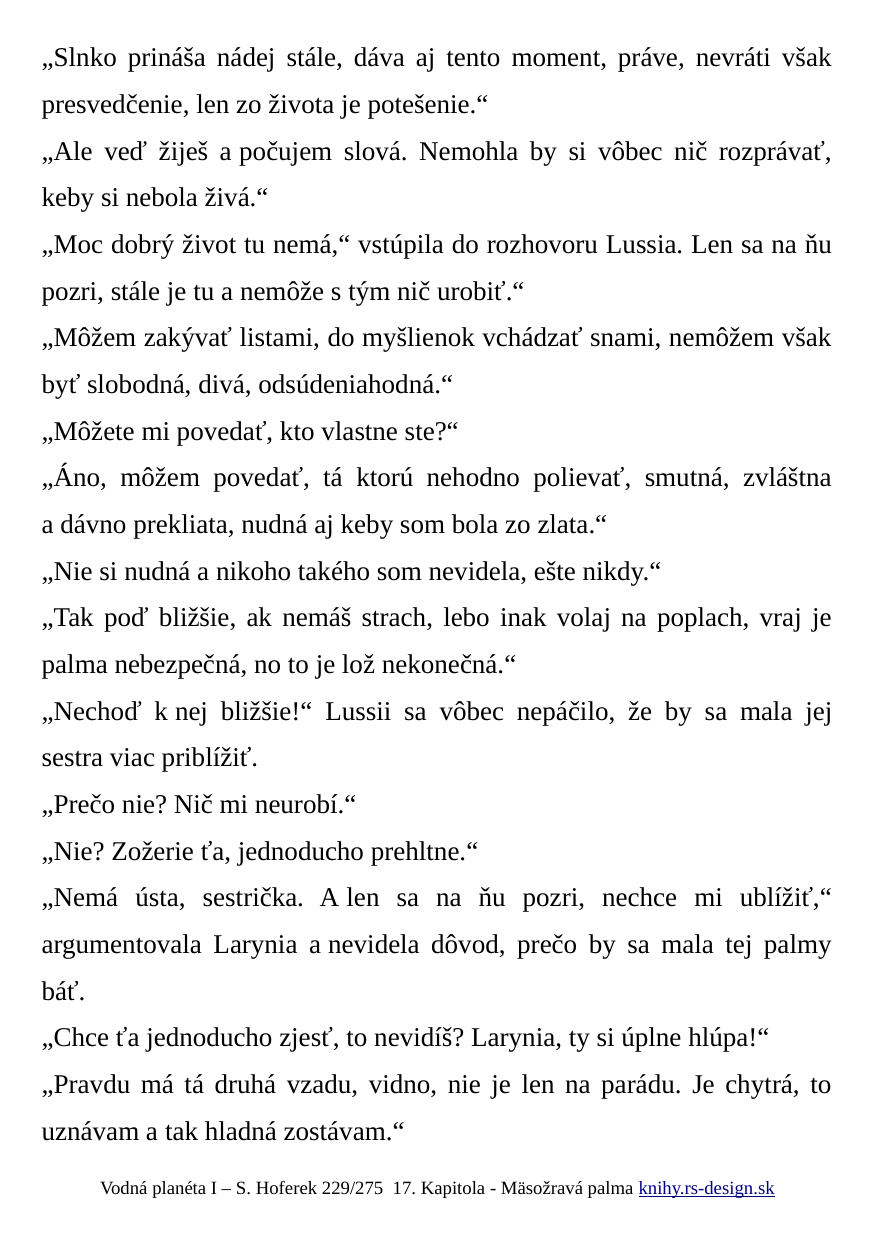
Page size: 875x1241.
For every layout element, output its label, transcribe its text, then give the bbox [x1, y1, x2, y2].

text „Slnko prináša nádej stále, dáva aj tento moment, práve, nevráti však presvedčenie, len zo života je potešenie.“ [41, 41, 833, 119]
text „Ale veď žiješ a počujem slová. Nemohla by si vôbec nič rozprávať, keby si nebola živá.“ [41, 135, 833, 212]
text „Chce ťa jednoducho zjesť, to nevidíš? Larynia, ty si úplne hlúpa!“ [41, 1021, 833, 1052]
text „Môžete mi povedať, kto vlastne ste?“ [41, 415, 833, 446]
text „Nemá ústa, sestrička. A len sa na ňu pozri, nechce mi ublížiť,“ argumentovala Larynia a nevidela dôvod, prečo by sa mala tej palmy báť. [41, 881, 833, 1006]
text „Moc dobrý život tu nemá,“ vstúpila do rozhovoru Lussia. Len sa na ňu pozri, stále je tu a nemôže s tým nič urobiť.“ [41, 228, 833, 306]
text „Prečo nie? Nič mi neurobí.“ [41, 788, 833, 819]
text „Tak poď bližšie, ak nemáš strach, lebo inak volaj na poplach, vraj je palma nebezpečná, no to je lož nekonečná.“ [41, 601, 833, 679]
text „Môžem zakývať listami, do myšlienok vchádzať snami, nemôžem však byť slobodná, divá, odsúdeniahodná.“ [41, 321, 833, 399]
text „Nechoď k nej bližšie!“ Lussii sa vôbec nepáčilo, že by sa mala jej sestra viac priblížiť. [41, 695, 833, 772]
text „Áno, môžem povedať, tá ktorú nehodno polievať, smutná, zvláštna a dávno prekliata, nudná aj keby som bola zo zlata.“ [41, 461, 833, 539]
text „Nie si nudná a nikoho takého som nevidela, ešte nikdy.“ [41, 555, 833, 586]
text „Nie? Zožerie ťa, jednoducho prehltne.“ [41, 835, 833, 866]
text „Pravdu má tá druhá vzadu, vidno, nie je len na parádu. Je chytrá, to uznávam a tak hladná zostávam.“ [41, 1068, 833, 1146]
